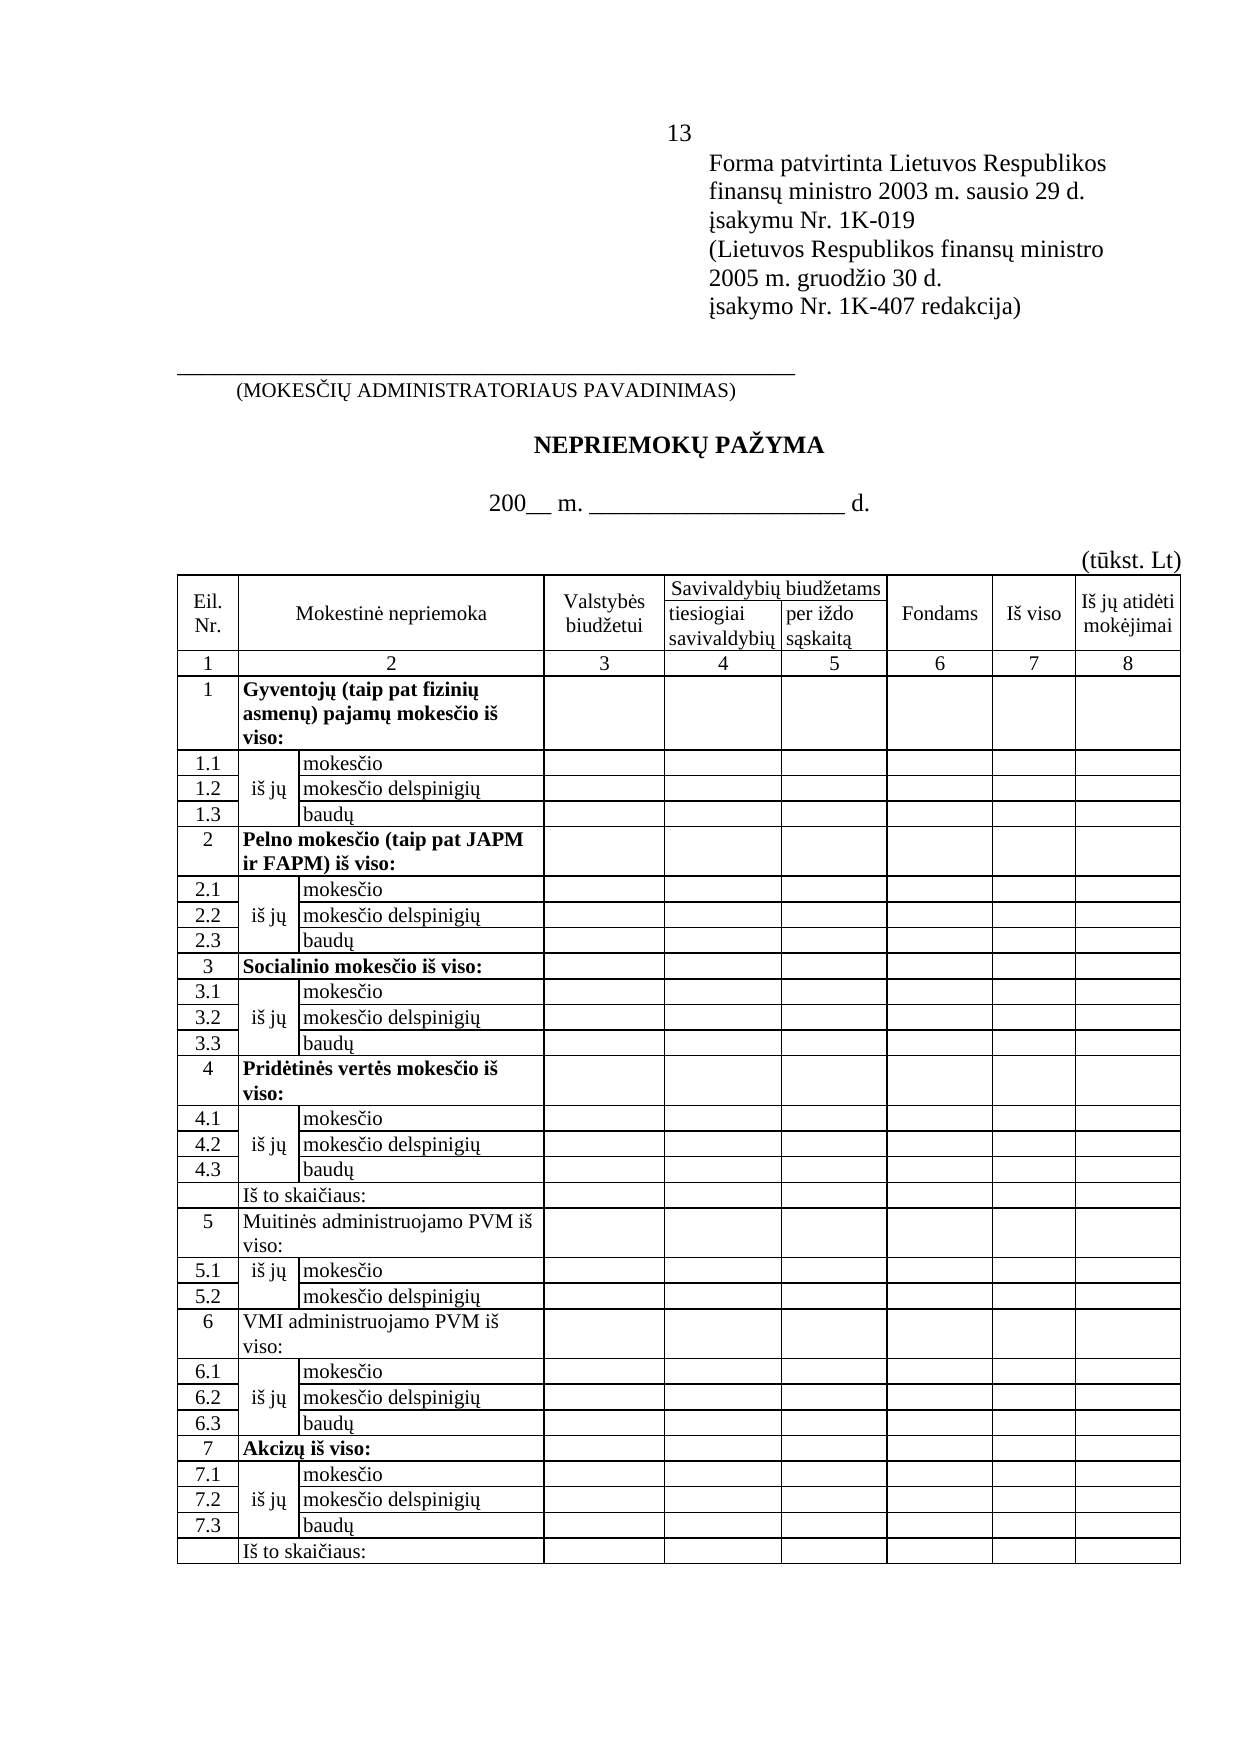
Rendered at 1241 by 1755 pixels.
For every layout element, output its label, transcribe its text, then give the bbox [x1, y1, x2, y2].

table_cell [888, 1258, 992, 1282]
table_cell [782, 677, 886, 749]
table_cell [782, 928, 886, 952]
table_cell [1076, 1157, 1180, 1181]
table_cell [665, 1005, 781, 1029]
table_cell Akcizų iš viso: [239, 1436, 543, 1460]
table_cell 6.1 [178, 1359, 238, 1383]
table_cell [993, 827, 1075, 875]
table_cell [1076, 1005, 1180, 1029]
table_cell [665, 1258, 781, 1282]
table_cell [1076, 1310, 1180, 1358]
table_cell [545, 1132, 664, 1156]
table_cell [1076, 1132, 1180, 1156]
table_cell [665, 1132, 781, 1156]
table_cell [782, 1487, 886, 1511]
table_cell [545, 903, 664, 927]
table_cell 6.3 [178, 1411, 238, 1434]
table_cell mokesčio [300, 1462, 543, 1486]
table_cell [665, 1031, 781, 1055]
table_cell [888, 928, 992, 952]
table_cell 3.3 [178, 1031, 238, 1055]
table_cell [665, 1284, 781, 1308]
table_cell [665, 1310, 781, 1358]
table_cell [545, 1056, 664, 1104]
table_cell [1076, 1462, 1180, 1486]
table_cell [888, 1513, 992, 1537]
table_cell [782, 1385, 886, 1409]
table_cell [993, 1310, 1075, 1358]
table_cell [545, 1411, 664, 1434]
table_cell [782, 1258, 886, 1282]
table_cell [545, 954, 664, 978]
text įsakymu Nr. 1K-019 [177, 205, 1181, 234]
table_cell [545, 802, 664, 826]
table_cell 3.2 [178, 1005, 238, 1029]
table_cell [993, 1513, 1075, 1537]
table_cell [993, 802, 1075, 826]
table_cell [545, 877, 664, 901]
table_cell [782, 1157, 886, 1181]
table_cell baudų [300, 1031, 543, 1055]
table_cell [782, 1183, 886, 1207]
table_header Fondams [888, 576, 992, 649]
table_cell [993, 1385, 1075, 1409]
table_cell mokesčio [300, 1258, 543, 1282]
table_cell [782, 1411, 886, 1434]
table_cell [665, 1056, 781, 1104]
text 2005 m. gruodžio 30 d. [177, 263, 1181, 291]
text (tūkst. Lt) [177, 545, 1181, 574]
table_cell [545, 827, 664, 875]
table_cell [1076, 1258, 1180, 1282]
table_cell [1076, 1539, 1180, 1563]
table_cell [888, 1385, 992, 1409]
table_cell [888, 1031, 992, 1055]
table_cell [993, 677, 1075, 749]
table_cell [545, 1031, 664, 1055]
table_cell [178, 1183, 238, 1207]
table_cell [782, 1132, 886, 1156]
table_cell [782, 802, 886, 826]
table_cell Pelno mokesčio (taip pat JAPM ir FAPM) iš viso: [239, 827, 543, 875]
table_cell [665, 877, 781, 901]
table_cell [993, 1487, 1075, 1511]
table_cell [665, 1359, 781, 1383]
table_cell [782, 1284, 886, 1308]
table_cell [782, 877, 886, 901]
text 200__ m. d. [177, 488, 1181, 517]
table_cell 3 [178, 954, 238, 978]
table_cell [1076, 776, 1180, 800]
table_cell [1076, 1183, 1180, 1207]
table_cell [888, 1539, 992, 1563]
table_cell [993, 1132, 1075, 1156]
table_cell mokesčio [300, 877, 543, 901]
table_cell [545, 1487, 664, 1511]
table_cell [1076, 751, 1180, 774]
table_cell [782, 1209, 886, 1257]
table_cell [782, 1359, 886, 1383]
table_cell [888, 1436, 992, 1460]
table_cell [545, 1513, 664, 1537]
table_cell [782, 980, 886, 1003]
table_cell 1.3 [178, 802, 238, 826]
table_cell 1 [178, 651, 238, 675]
table_cell [665, 1385, 781, 1409]
text (MOKESČIŲ ADMINISTRATORIAUS PAVADINIMAS) [177, 378, 1181, 402]
table_cell [1076, 954, 1180, 978]
table_cell iš jų [239, 751, 298, 826]
table_header Valstybės biudžetui [545, 576, 664, 649]
table_cell baudų [300, 1157, 543, 1181]
table_cell 3 [545, 651, 664, 675]
table_cell iš jų [239, 1106, 298, 1181]
table_header Eil. Nr. [178, 576, 238, 649]
table_cell baudų [300, 1411, 543, 1434]
table_cell [665, 1209, 781, 1257]
table_cell 5.2 [178, 1284, 238, 1308]
table_cell [782, 954, 886, 978]
table_cell Muitinės administruojamo PVM iš viso: [239, 1209, 543, 1257]
table_cell [545, 1157, 664, 1181]
table_cell [545, 1539, 664, 1563]
table_cell [665, 802, 781, 826]
table_cell [1076, 802, 1180, 826]
table_header Mokestinė nepriemoka [239, 576, 543, 649]
table_cell [545, 1183, 664, 1207]
table_cell baudų [300, 928, 543, 952]
table_cell [993, 928, 1075, 952]
table_cell [993, 980, 1075, 1003]
table_cell 6 [178, 1310, 238, 1358]
table_cell [1076, 1359, 1180, 1383]
table_cell [782, 1056, 886, 1104]
table_cell baudų [300, 802, 543, 826]
table_cell 4.2 [178, 1132, 238, 1156]
table_cell [545, 1106, 664, 1130]
table_cell [993, 751, 1075, 774]
table_cell [888, 1462, 992, 1486]
table_cell 5 [782, 651, 886, 675]
table_cell [1076, 903, 1180, 927]
table_cell [665, 1106, 781, 1130]
table_cell 1 [178, 677, 238, 749]
table_cell 2 [178, 827, 238, 875]
table_cell [993, 903, 1075, 927]
table_cell [545, 1209, 664, 1257]
table_cell 2 [239, 651, 543, 675]
table_cell [782, 751, 886, 774]
table_cell [888, 980, 992, 1003]
table_cell 4 [178, 1056, 238, 1104]
text finansų ministro 2003 m. sausio 29 d. [177, 176, 1181, 205]
table_cell [993, 1157, 1075, 1181]
table_cell [665, 1513, 781, 1537]
text (Lietuvos Respublikos finansų ministro [177, 234, 1181, 263]
table_cell [888, 751, 992, 774]
table_cell 4 [665, 651, 781, 675]
table_cell mokesčio delspinigių [300, 903, 543, 927]
table_cell [665, 903, 781, 927]
table_cell [993, 1436, 1075, 1460]
table_cell mokesčio delspinigių [300, 776, 543, 800]
table_cell [665, 1157, 781, 1181]
table_cell 1.1 [178, 751, 238, 774]
table_cell [888, 677, 992, 749]
table_cell Pridėtinės vertės mokesčio iš viso: [239, 1056, 543, 1104]
table_cell iš jų [239, 1462, 298, 1537]
table_cell [888, 776, 992, 800]
table_cell 2.3 [178, 928, 238, 952]
table_cell [1076, 1487, 1180, 1511]
table_cell [178, 1539, 238, 1563]
table_cell [993, 1539, 1075, 1563]
table_cell [888, 1284, 992, 1308]
table_cell [1076, 1209, 1180, 1257]
table_cell [993, 1183, 1075, 1207]
table_cell 5 [178, 1209, 238, 1257]
table_cell [782, 776, 886, 800]
table_cell [993, 1056, 1075, 1104]
table_cell iš jų [239, 877, 298, 952]
table_cell [1076, 1106, 1180, 1130]
table_cell [1076, 827, 1180, 875]
table_cell [993, 1284, 1075, 1308]
table_cell [888, 877, 992, 901]
table_cell [888, 802, 992, 826]
table_cell VMI administruojamo PVM iš viso: [239, 1310, 543, 1358]
table_header Iš jų atidėti mokėjimai [1076, 576, 1180, 649]
table_cell [545, 677, 664, 749]
table_cell [665, 751, 781, 774]
table_cell [888, 1183, 992, 1207]
table_cell [993, 1359, 1075, 1383]
table_cell [888, 954, 992, 978]
table_cell [665, 1436, 781, 1460]
table_cell mokesčio delspinigių [300, 1005, 543, 1029]
table_cell [782, 1106, 886, 1130]
table_cell per iždo sąskaitą [782, 601, 886, 649]
table_cell [545, 1385, 664, 1409]
table_cell [782, 1513, 886, 1537]
table_cell [665, 1462, 781, 1486]
table_cell 4.3 [178, 1157, 238, 1181]
table_cell [665, 980, 781, 1003]
table_cell [665, 677, 781, 749]
table_cell [888, 1359, 992, 1383]
table_cell mokesčio [300, 1359, 543, 1383]
table_cell [665, 1411, 781, 1434]
table_cell [782, 1462, 886, 1486]
table_cell mokesčio delspinigių [300, 1385, 543, 1409]
table_cell Gyventojų (taip pat fizinių asmenų) pajamų mokesčio iš viso: [239, 677, 543, 749]
table_cell mokesčio delspinigių [300, 1132, 543, 1156]
table_cell [545, 776, 664, 800]
table_cell 7 [178, 1436, 238, 1460]
table_cell [888, 1157, 992, 1181]
table_cell [545, 1284, 664, 1308]
table_cell 3.1 [178, 980, 238, 1003]
table_cell 7.2 [178, 1487, 238, 1511]
table_cell [888, 1411, 992, 1434]
table_cell [993, 1258, 1075, 1282]
table_cell 6.2 [178, 1385, 238, 1409]
table_cell [1076, 877, 1180, 901]
table_cell [545, 928, 664, 952]
table_cell [993, 1005, 1075, 1029]
table_cell Iš to skaičiaus: [239, 1183, 543, 1207]
table_cell 7.3 [178, 1513, 238, 1537]
table_cell [888, 1310, 992, 1358]
table_header Savivaldybių biudžetams [665, 576, 886, 600]
table_cell Iš to skaičiaus: [239, 1539, 543, 1563]
table_cell [888, 1005, 992, 1029]
table_cell [782, 1539, 886, 1563]
table_cell 2.1 [178, 877, 238, 901]
table_cell [888, 1132, 992, 1156]
table_cell [993, 1031, 1075, 1055]
table_cell [1076, 1056, 1180, 1104]
text NEPRIEMOKŲ PAŽYMA [177, 430, 1181, 459]
table_cell [1076, 1385, 1180, 1409]
table_cell [1076, 1513, 1180, 1537]
table_cell [545, 980, 664, 1003]
table_cell [545, 1310, 664, 1358]
table_cell 8 [1076, 651, 1180, 675]
table_cell [888, 1487, 992, 1511]
table_cell [545, 1258, 664, 1282]
table_cell [1076, 980, 1180, 1003]
table_cell 1.2 [178, 776, 238, 800]
table_cell Socialinio mokesčio iš viso: [239, 954, 543, 978]
table_cell [545, 1436, 664, 1460]
text Forma patvirtinta Lietuvos Respublikos [702, 148, 1181, 176]
table_cell [782, 827, 886, 875]
table_cell [1076, 677, 1180, 749]
table_cell [545, 751, 664, 774]
table_cell [545, 1462, 664, 1486]
table_cell [993, 776, 1075, 800]
table_cell 4.1 [178, 1106, 238, 1130]
table_cell [782, 1436, 886, 1460]
table_cell [545, 1359, 664, 1383]
table_cell 2.2 [178, 903, 238, 927]
table_cell [1076, 1411, 1180, 1434]
table_cell mokesčio [300, 751, 543, 774]
table_cell [993, 1411, 1075, 1434]
table_cell [993, 954, 1075, 978]
table_cell [665, 1183, 781, 1207]
table_cell [665, 1487, 781, 1511]
table_cell [1076, 1031, 1180, 1055]
table_cell [1076, 1284, 1180, 1308]
table_cell mokesčio delspinigių [300, 1487, 543, 1511]
table_cell [888, 903, 992, 927]
table_cell [665, 776, 781, 800]
table_cell [782, 1031, 886, 1055]
table_cell mokesčio delspinigių [300, 1284, 543, 1308]
table_cell [665, 827, 781, 875]
table_cell [888, 827, 992, 875]
table_cell iš jų [239, 1258, 298, 1308]
table_cell [1076, 1436, 1180, 1460]
table_cell 7.1 [178, 1462, 238, 1486]
table_cell 6 [888, 651, 992, 675]
table_cell [782, 1310, 886, 1358]
table_cell [1076, 928, 1180, 952]
table_cell 5.1 [178, 1258, 238, 1282]
table_cell [993, 1209, 1075, 1257]
table_cell mokesčio [300, 980, 543, 1003]
table_cell [665, 1539, 781, 1563]
table_cell [993, 877, 1075, 901]
table_cell iš jų [239, 1359, 298, 1434]
table_cell [782, 1005, 886, 1029]
table_cell mokesčio [300, 1106, 543, 1130]
text įsakymo Nr. 1K-407 redakcija) [177, 291, 1181, 320]
table_cell [993, 1106, 1075, 1130]
table_cell [665, 954, 781, 978]
table_cell [545, 1005, 664, 1029]
table_cell [888, 1106, 992, 1130]
table_cell [888, 1056, 992, 1104]
table_header Iš viso [993, 576, 1075, 649]
table_cell iš jų [239, 980, 298, 1055]
table_cell [888, 1209, 992, 1257]
table_cell 7 [993, 651, 1075, 675]
table_cell [993, 1462, 1075, 1486]
table_cell baudų [300, 1513, 543, 1537]
table_cell tiesiogiai savivaldybių [665, 601, 781, 649]
table_cell [665, 928, 781, 952]
table_cell [782, 903, 886, 927]
